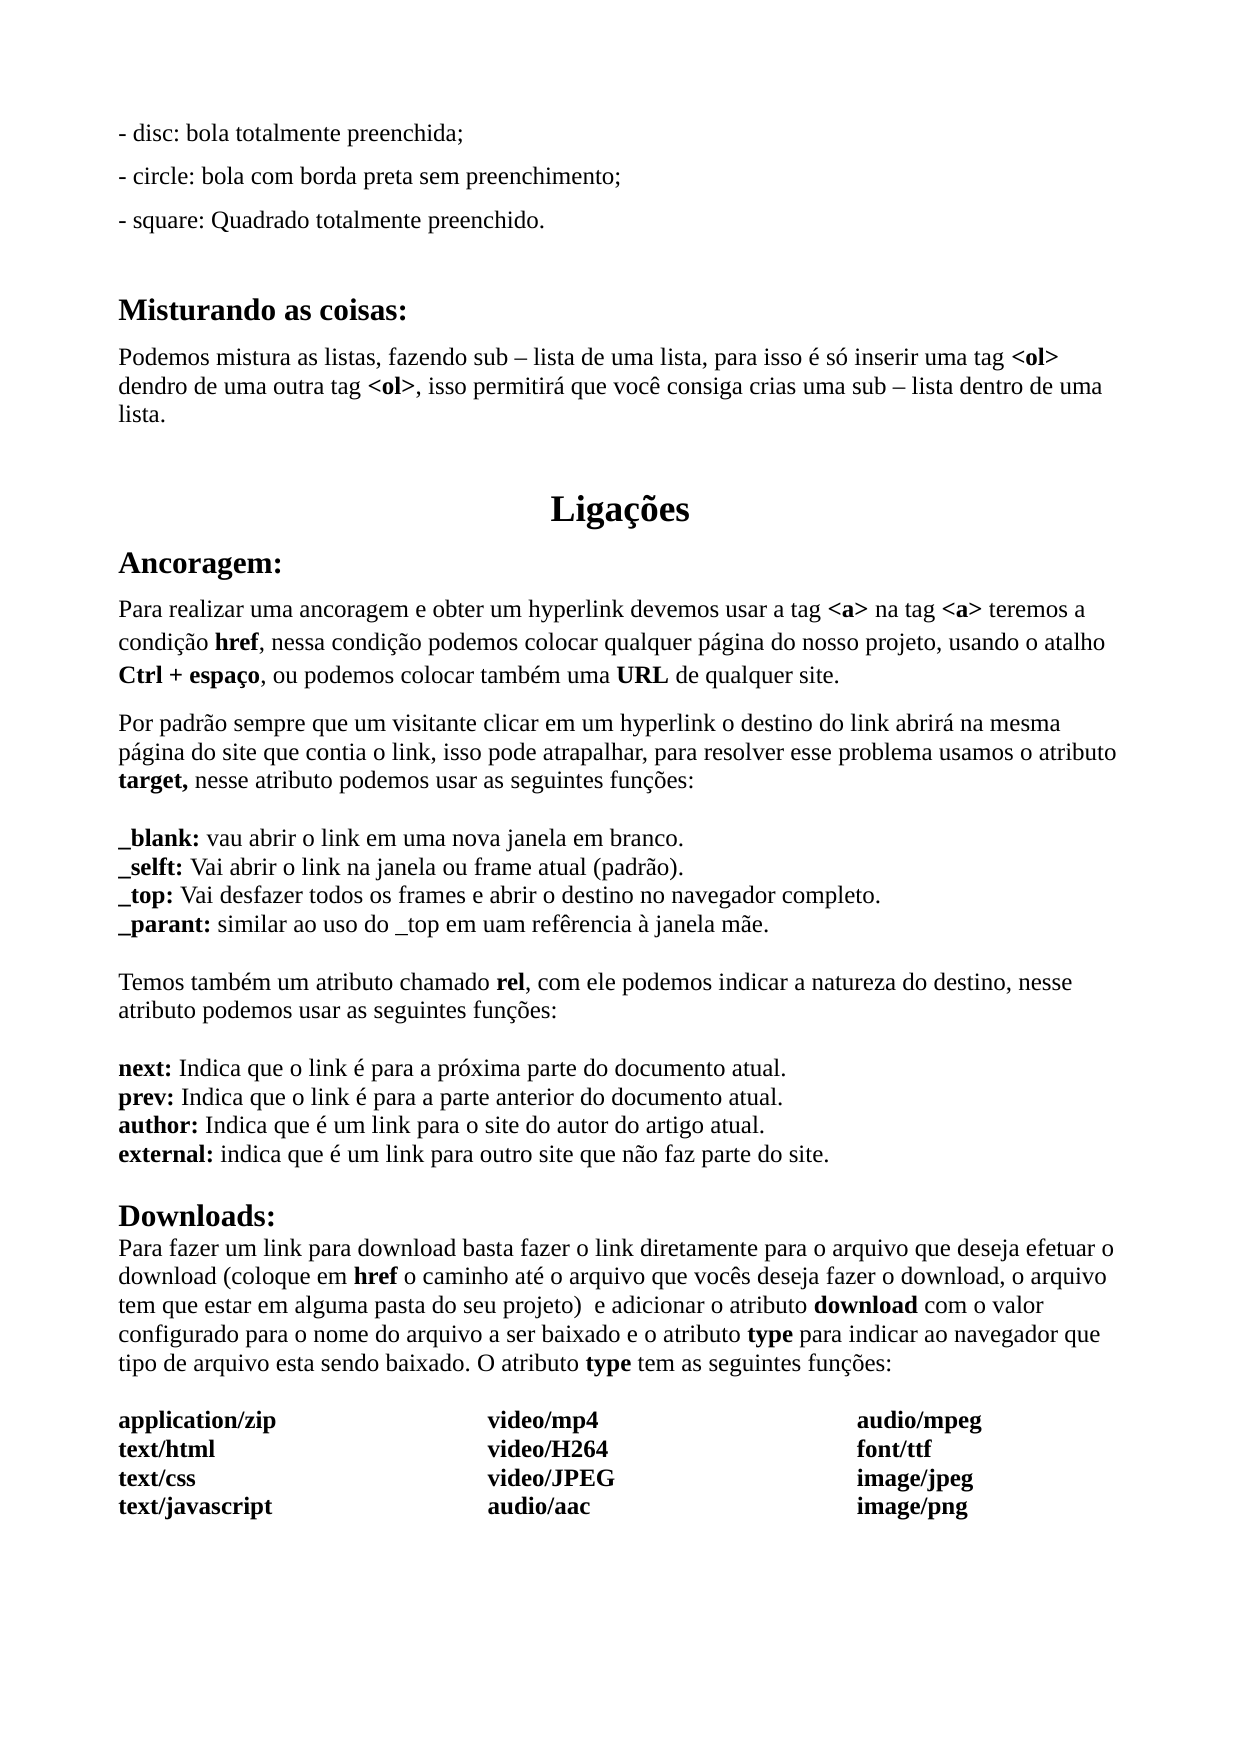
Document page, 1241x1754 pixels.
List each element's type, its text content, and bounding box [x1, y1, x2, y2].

text Para realizar uma ancoragem e obter um hyperlink devemos usar a tag <a> na tag <a> teremos a condição href, nessa condição podemos colocar qualquer página do nosso projeto, usando o atalho Ctrl + espaço, ou podemos colocar também uma URL de qualquer site. [118, 594, 1122, 689]
text Ancoragem: [118, 544, 1122, 580]
text - disc: bola totalmente preenchida; [118, 118, 1122, 147]
text external: indica que é um link para outro site que não faz parte do site. [118, 1139, 1122, 1168]
text next: Indica que o link é para a próxima parte do documento atual. [118, 1053, 1122, 1082]
text prev: Indica que o link é para a parte anterior do documento atual. [118, 1082, 1122, 1111]
text Podemos mistura as listas, fazendo sub – lista de uma lista, para isso é só inserir uma tag <ol> dendro de uma outra tag <ol>, isso permitirá que você consiga crias uma sub – lista dentro de uma lista. [118, 342, 1122, 428]
text Temos também um atributo chamado rel, com ele podemos indicar a natureza do destino, nesse atributo podemos usar as seguintes funções: [118, 967, 1122, 1024]
text Por padrão sempre que um visitante clicar em um hyperlink o destino do link abrirá na mesma página do site que contia o link, isso pode atrapalhar, para resolver esse problema usamos o atributo target, nesse atributo podemos usar as seguintes funções: [118, 708, 1122, 794]
text text/css video/JPEG image/jpeg [118, 1463, 1122, 1491]
text - square: Quadrado totalmente preenchido. [118, 205, 1122, 233]
text Ligações [118, 486, 1122, 529]
text Misturando as coisas: [118, 291, 1122, 327]
text Downloads: [118, 1197, 1122, 1233]
text _parant: similar ao uso do _top em uam refêrencia à janela mãe. [118, 909, 1122, 938]
text text/html video/H264 font/ttf [118, 1434, 1122, 1463]
text Para fazer um link para download basta fazer o link diretamente para o arquivo que deseja efetuar o download (coloque em href o caminho até o arquivo que vocês deseja fazer o download, o arquivo tem que estar em alguma pasta do seu projeto) e adicionar o atributo download com o valor configurado para o nome do arquivo a ser baixado e o atributo type para indicar ao navegador que tipo de arquivo esta sendo baixado. O atributo type tem as seguintes funções: [118, 1233, 1122, 1405]
text _blank: vau abrir o link em uma nova janela em branco. [118, 823, 1122, 852]
text _top: Vai desfazer todos os frames e abrir o destino no navegador completo. [118, 881, 1122, 909]
text _selft: Vai abrir o link na janela ou frame atual (padrão). [118, 852, 1122, 881]
text author: Indica que é um link para o site do autor do artigo atual. [118, 1111, 1122, 1139]
text text/javascript audio/aac image/png [118, 1491, 1122, 1520]
text application/zip video/mp4 audio/mpeg [118, 1405, 1122, 1434]
text - circle: bola com borda preta sem preenchimento; [118, 161, 1122, 190]
